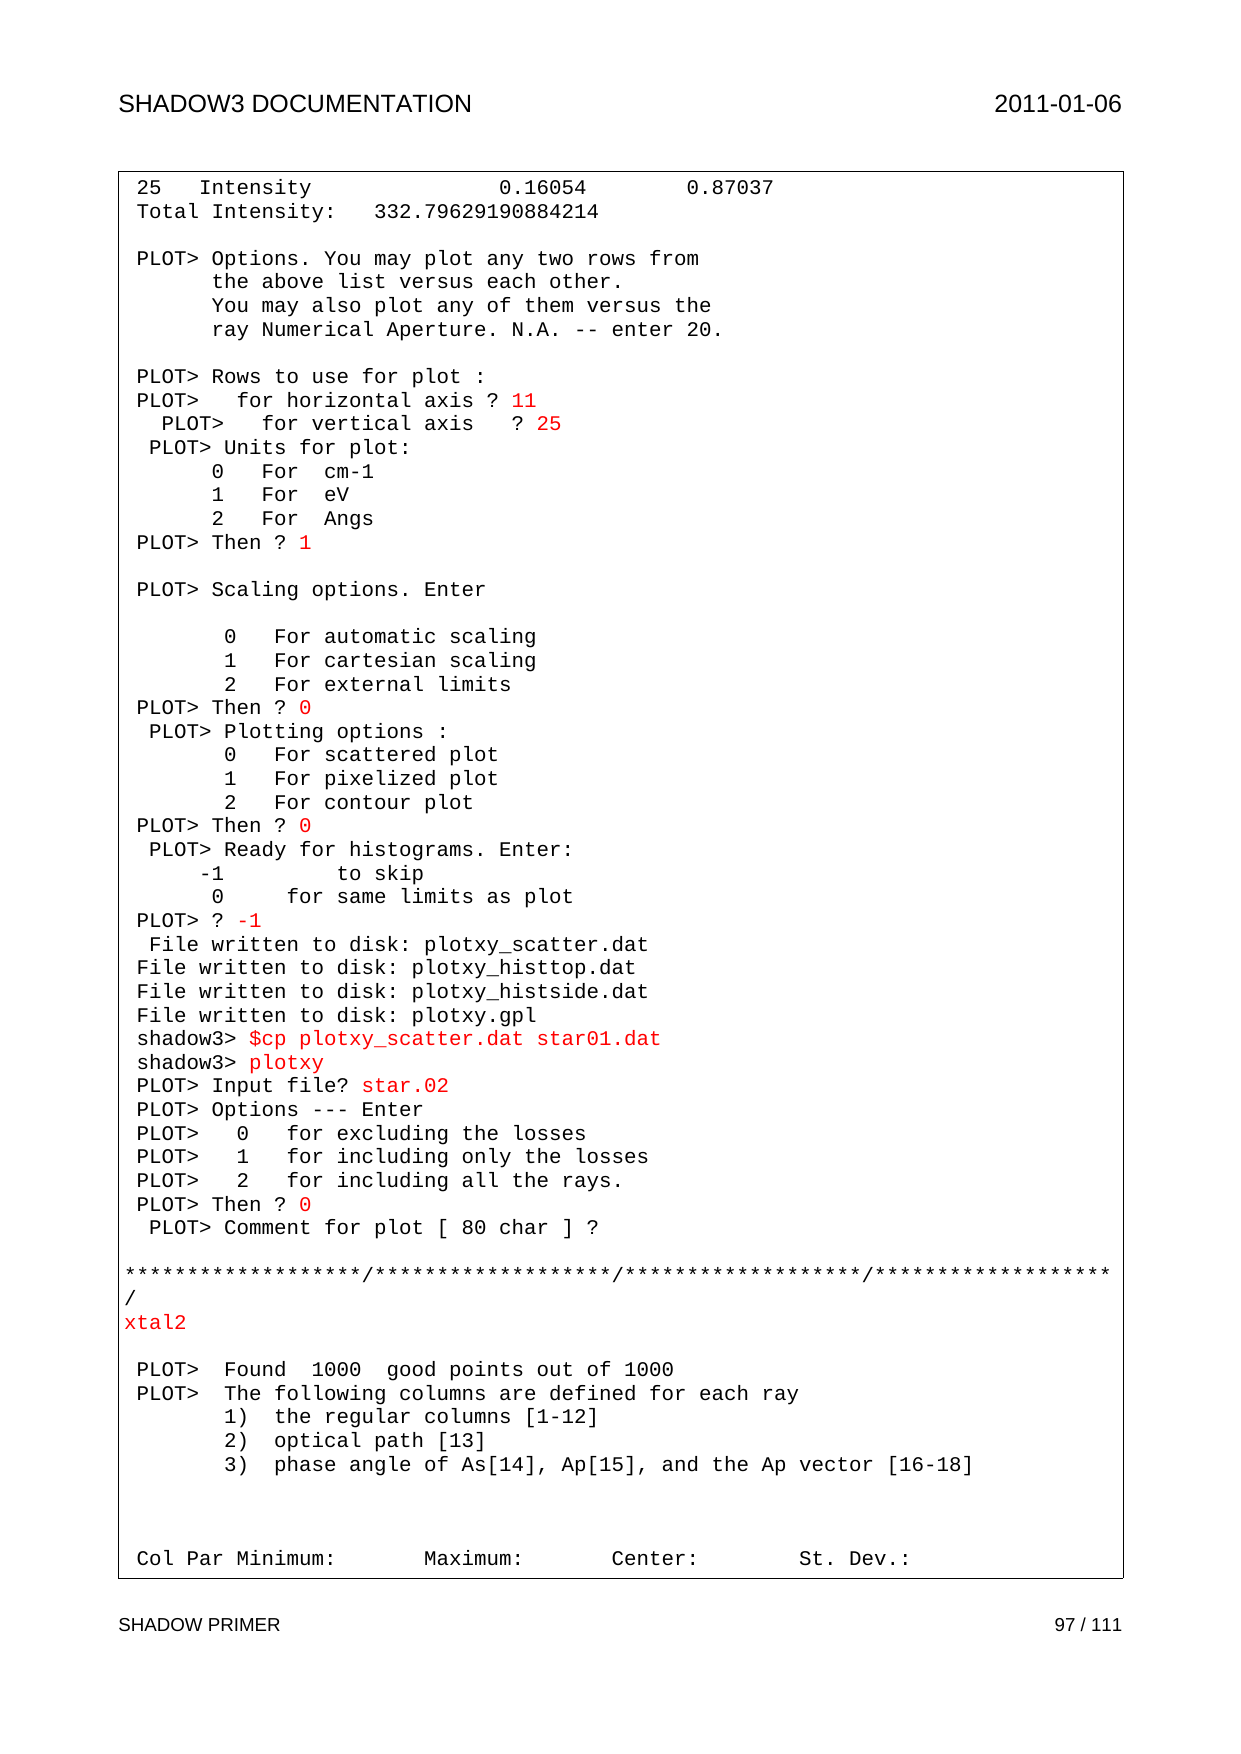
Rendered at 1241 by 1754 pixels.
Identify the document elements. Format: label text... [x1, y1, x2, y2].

table_cell 25 Intensity 0.16054 0.87037 Total Intensity: 332.79629190884214 PLOT> Options. You may plot any two rows from the above list versus each other. You may also plot any of them versus the ray Numerical Aperture. N.A. -- enter 20. PLOT> Rows to use for plot : PLOT> for horizontal axis ? 11 PLOT> for vertical axis ? 25 PLOT> Units for plot: 0 For cm-1 1 For eV 2 For Angs PLOT> Then ? 1 PLOT> Scaling options. Enter 0 For automatic scaling 1 For cartesian scaling 2 For external limits PLOT> Then ? 0 PLOT> Plotting options : 0 For scattered plot 1 For pixelized plot 2 For contour plot PLOT> Then ? 0 PLOT> Ready for histograms. Enter: -1 to skip 0 for same limits as plot PLOT> ? -1 File written to disk: plotxy_scatter.dat File written to disk: plotxy_histtop.dat File written to disk: plotxy_histside.dat File written to disk: plotxy.gpl shadow3> $cp plotxy_scatter.dat star01.dat shadow3> plotxy PLOT> Input file? star.02 PLOT> Options --- Enter PLOT> 0 for excluding the losses PLOT> 1 for including only the losses PLOT> 2 for including all the rays. PLOT> Then ? 0 PLOT> Comment for plot [ 80 char ] ? *******************/*******************/*******************/*******************/ xtal2 PLOT> Found 1000 good points out of 1000 PLOT> The following columns are defined for each ray 1) the regular columns [1-12] 2) optical path [13] 3) phase angle of As[14], Ap[15], and the Ap vector [16-18] Col Par Minimum: Maximum: Center: St. Dev.: [119, 172, 1123, 1578]
